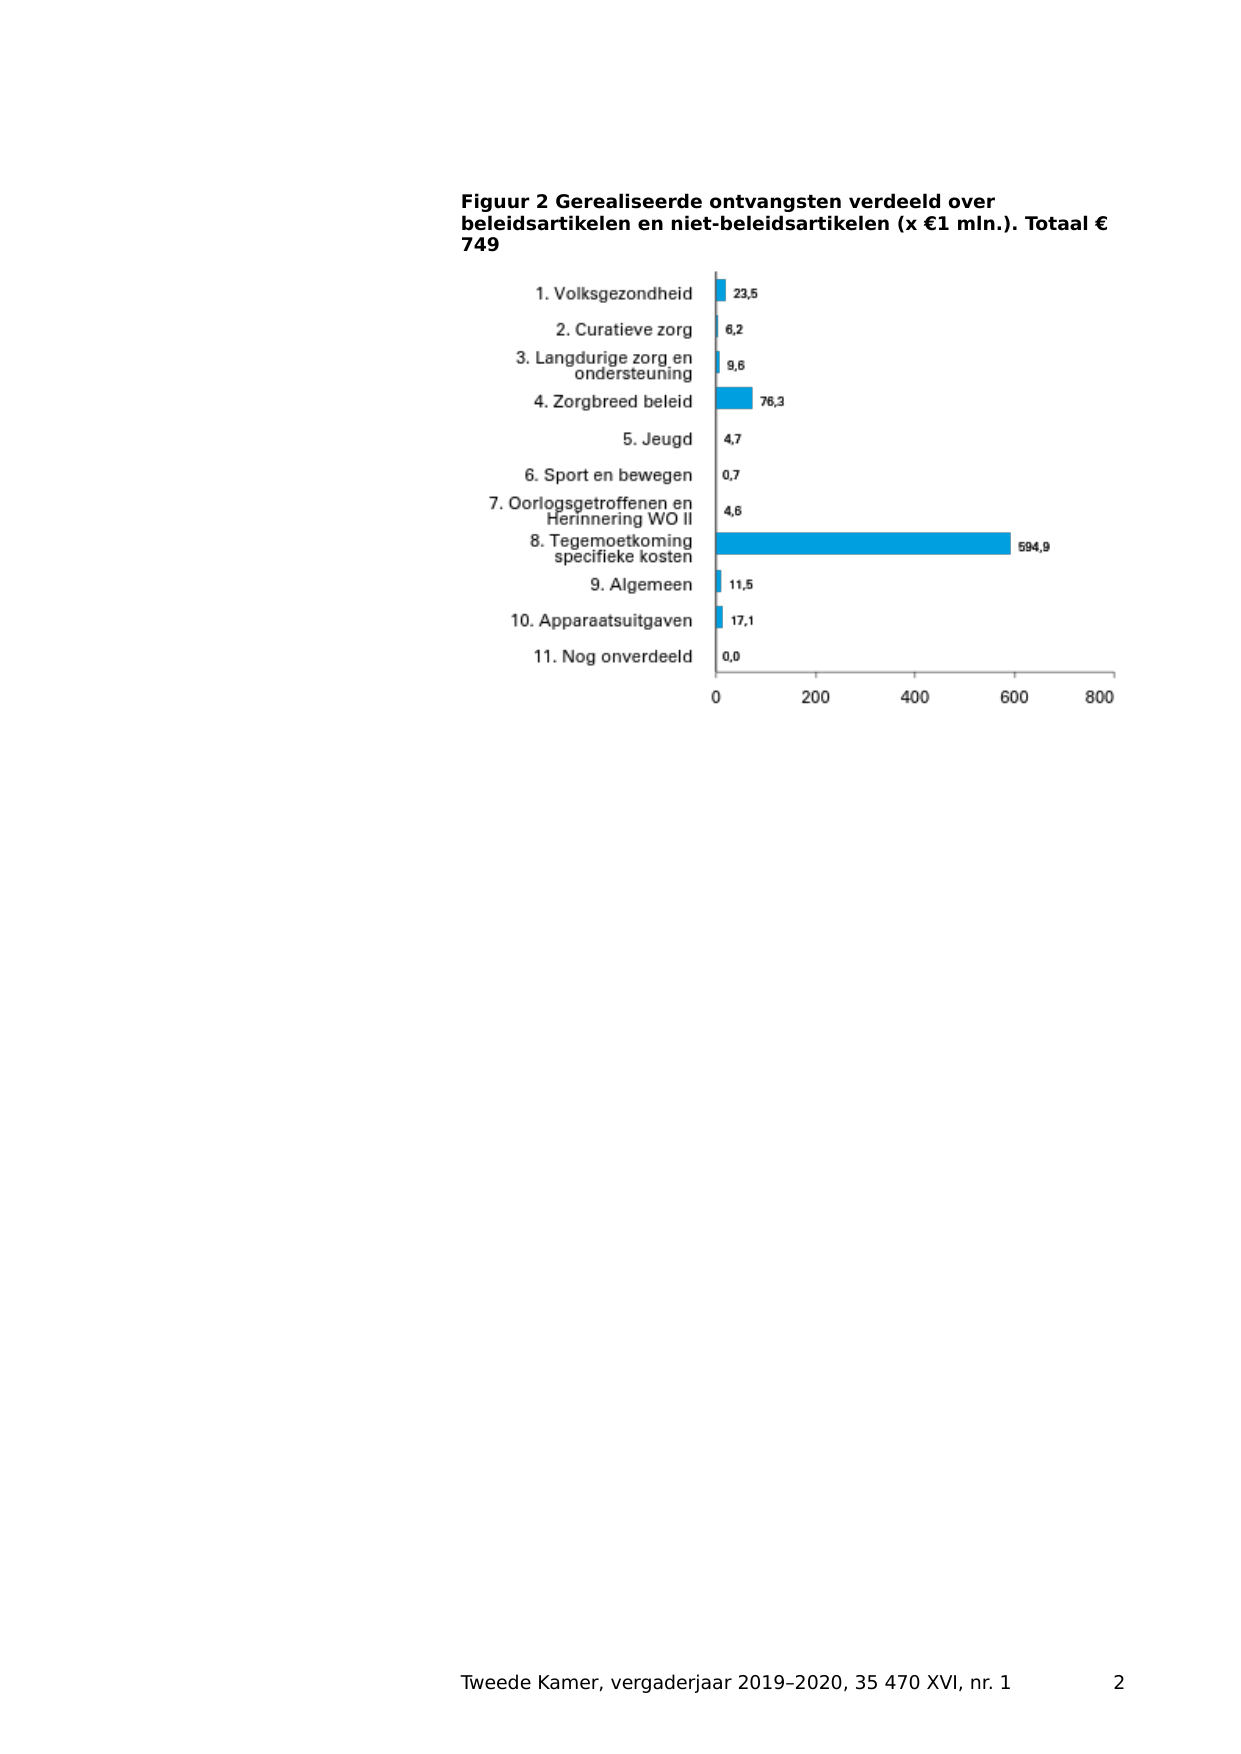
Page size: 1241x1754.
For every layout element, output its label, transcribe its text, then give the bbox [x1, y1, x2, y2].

title Figuur 2 Gerealiseerde ontvangsten verdeeld over beleidsartikelen en niet-beleidsartikelen (x €1 mln.). Totaal € 749 [461, 191, 1125, 256]
